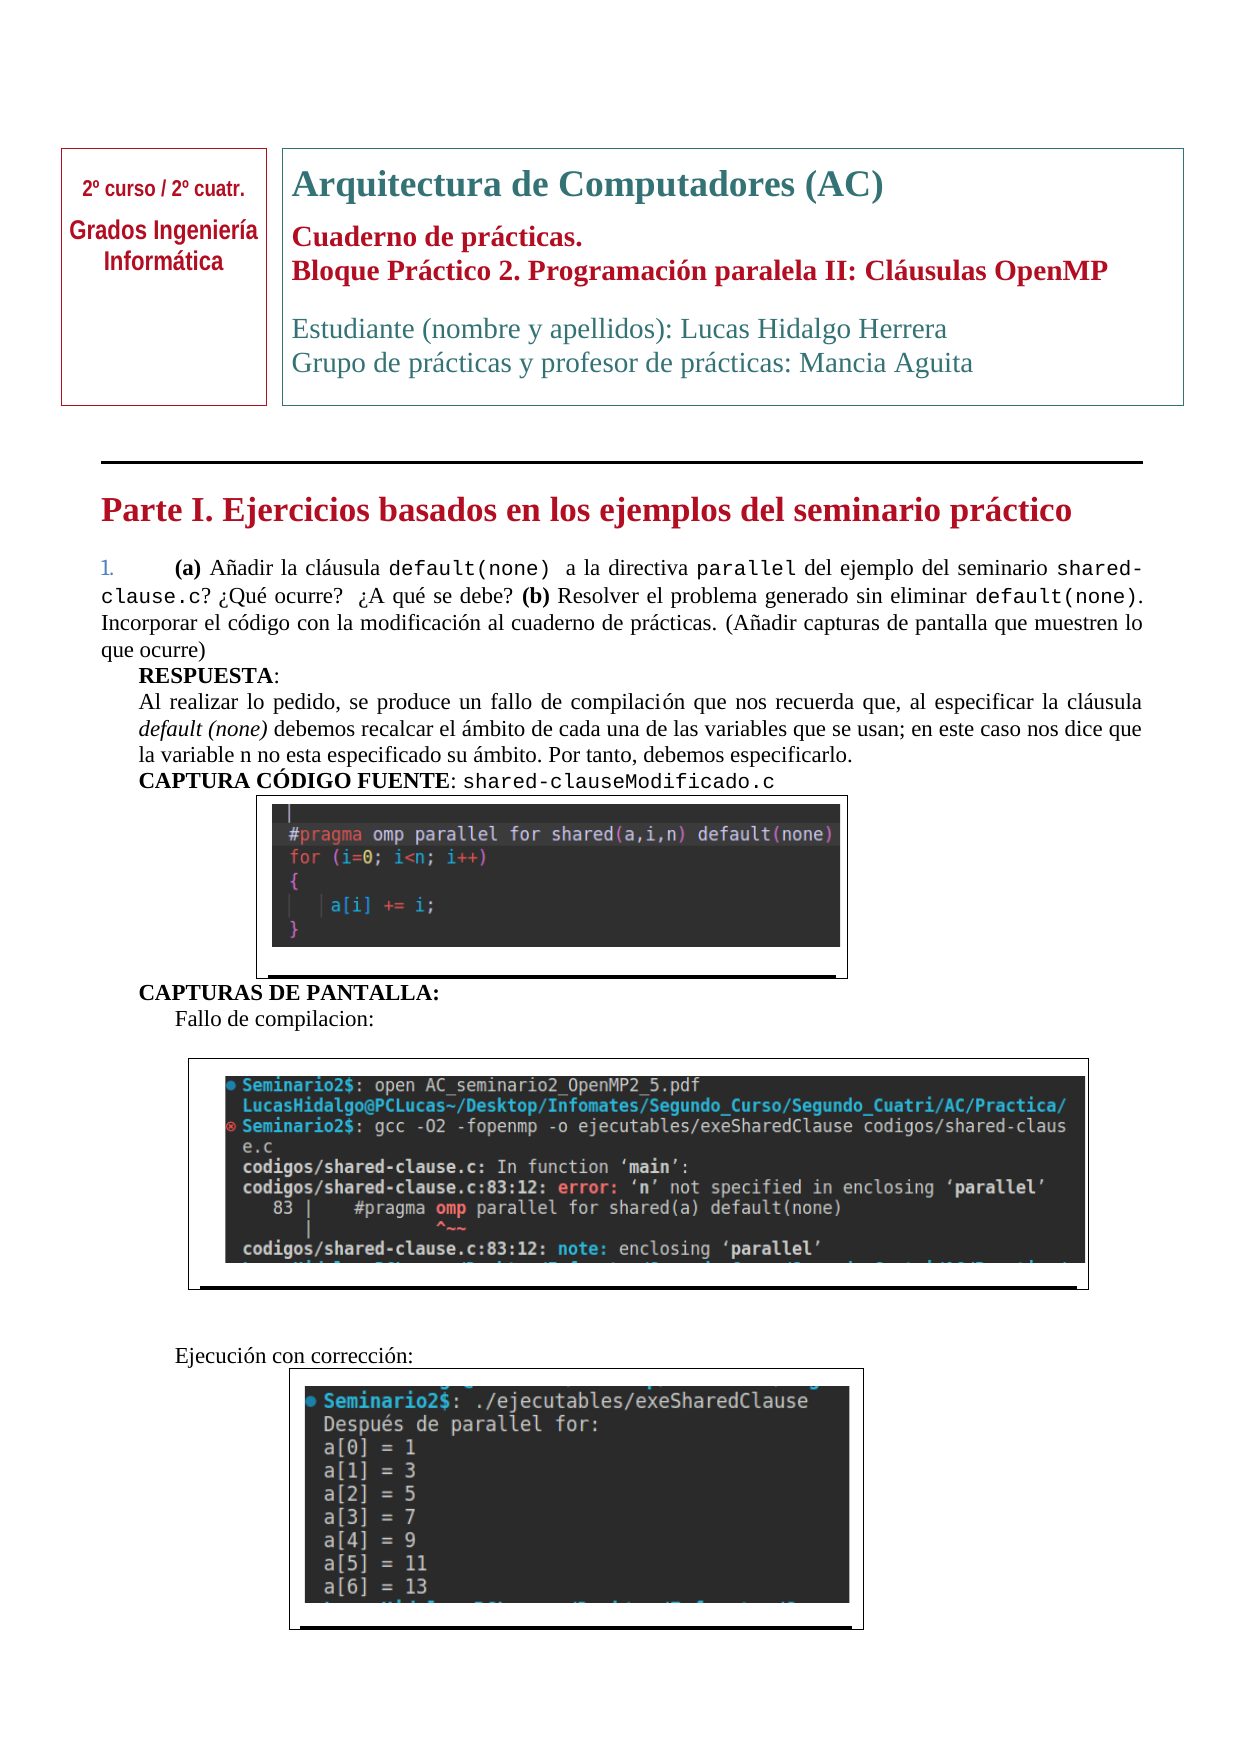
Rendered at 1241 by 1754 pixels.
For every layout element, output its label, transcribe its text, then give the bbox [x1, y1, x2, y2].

table_header 2º curso / 2º cuatr. Grados Ingeniería Informática [62, 149, 266, 405]
table_header [257, 796, 847, 978]
text CAPTURAS DE PANTALLA: [138, 979, 1143, 1005]
subtitle Parte I. Ejercicios basados en los ejemplos del seminario práctico [101, 489, 1143, 529]
text Al realizar lo pedido, se produce un fallo de compilación que nos recuerda que, al especificar la cláusula default (none) debemos recalcar el ámbito de cada una de las variables que se usan; en este caso nos dice que la variable n no esta especificado su ámbito. Por tanto, debemos especificarlo. [138, 688, 1143, 767]
picture [272, 804, 841, 947]
table_header [189, 1059, 1088, 1289]
text CAPTURA CÓDIGO FUENTE: shared-clauseModificado.c [138, 767, 1143, 795]
list Ejecución con corrección: [173, 1342, 1143, 1368]
list (a) Añadir la cláusula default(none) a la directiva parallel del ejemplo del seminario shared-clause.c? ¿Qué ocurre? ¿A qué se debe? (b) Resolve­r el problema generado sin eliminar default(none). Incorporar el código con la modificación al cuaderno de prácticas. (Añadir capturas de pantalla que muestren lo que ocurre) [101, 554, 1143, 662]
table_header [267, 148, 282, 405]
picture [304, 1386, 850, 1603]
table_header Arquitectura de Computadores (AC) Cuaderno de prácticas. Bloque Práctico 2. Programación paralela II: Cláusulas OpenMP Estudiante (nombre y apellidos): Lucas Hidalgo Herrera Grupo de prácticas y profesor de prácticas: Mancia Aguita [283, 149, 1183, 405]
text RESPUESTA: [138, 662, 1143, 688]
text Fallo de compilacion: [174, 1005, 1143, 1032]
table_header [290, 1369, 863, 1629]
picture [225, 1076, 1086, 1263]
